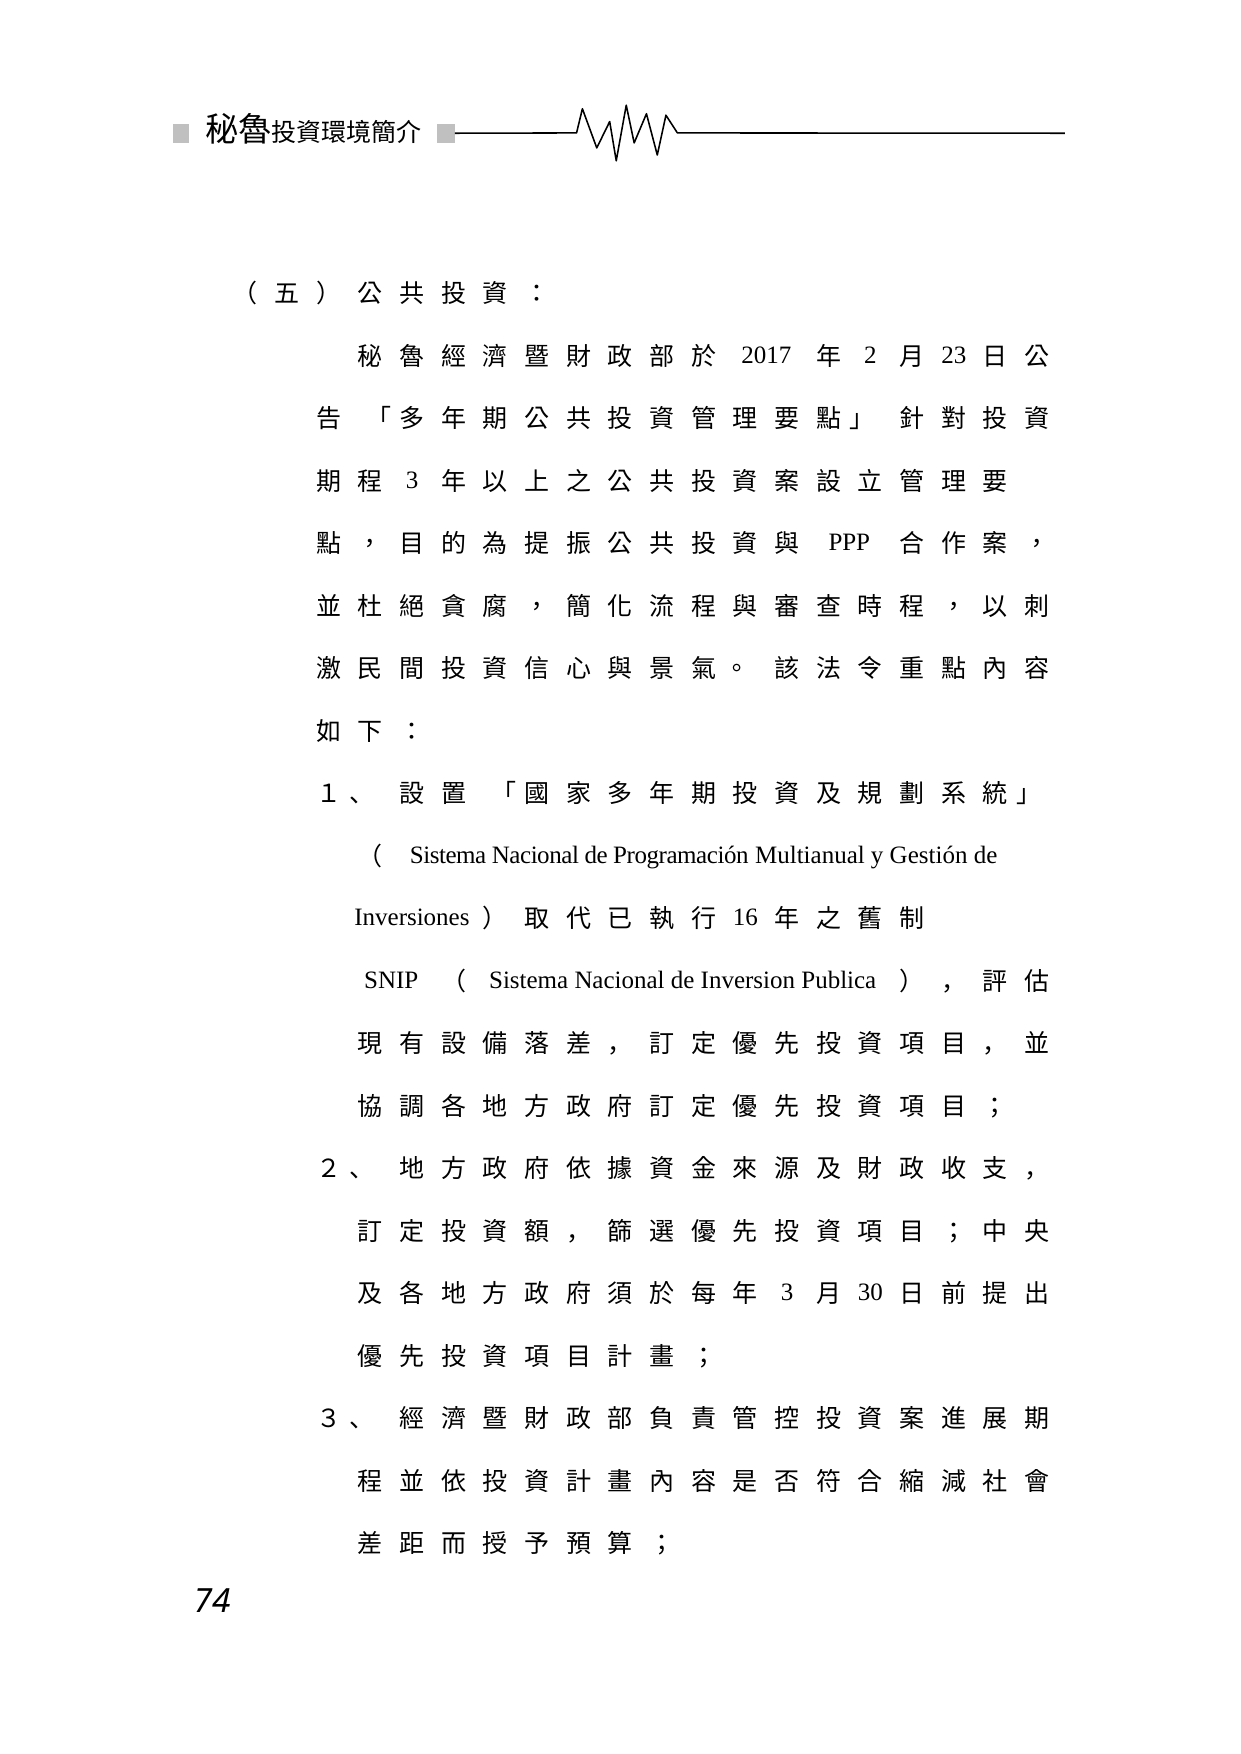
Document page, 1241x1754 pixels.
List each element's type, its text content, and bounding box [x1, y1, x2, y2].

text 秘魯經濟暨財政部於2017年2月23日公告「多年期公共投資管理要點」針對投資期程3年以上之公共投資案設立管理要點，目的為提振公共投資與PPP合作案，並杜絕貪腐，簡化流程與審查時程，以刺激民間投資信心與景氣。該法令重點內容如下： [281, 313, 1058, 750]
text ２、地方政府依據資金來源及財政收支，訂定投資額，篩選優先投資項目；中央及各地方政府須於每年3月30日前提出優先投資項目計畫； [281, 1125, 1058, 1375]
text ３、經濟暨財政部負責管控投資案進展期程並依投資計畫內容是否符合縮減社會差距而授予預算； [281, 1375, 1058, 1563]
text １、設置「國家多年期投資及規劃系統」（Sistema Nacional de Programación Multianual y Gestión de Inversiones）取代已執行16年之舊制SNIP（Sistema Nacional de Inversion Publica），評估現有設備落差，訂定優先投資項目，並協調各地方政府訂定優先投資項目； [281, 750, 1058, 1125]
text （五）公共投資： [207, 250, 1058, 313]
